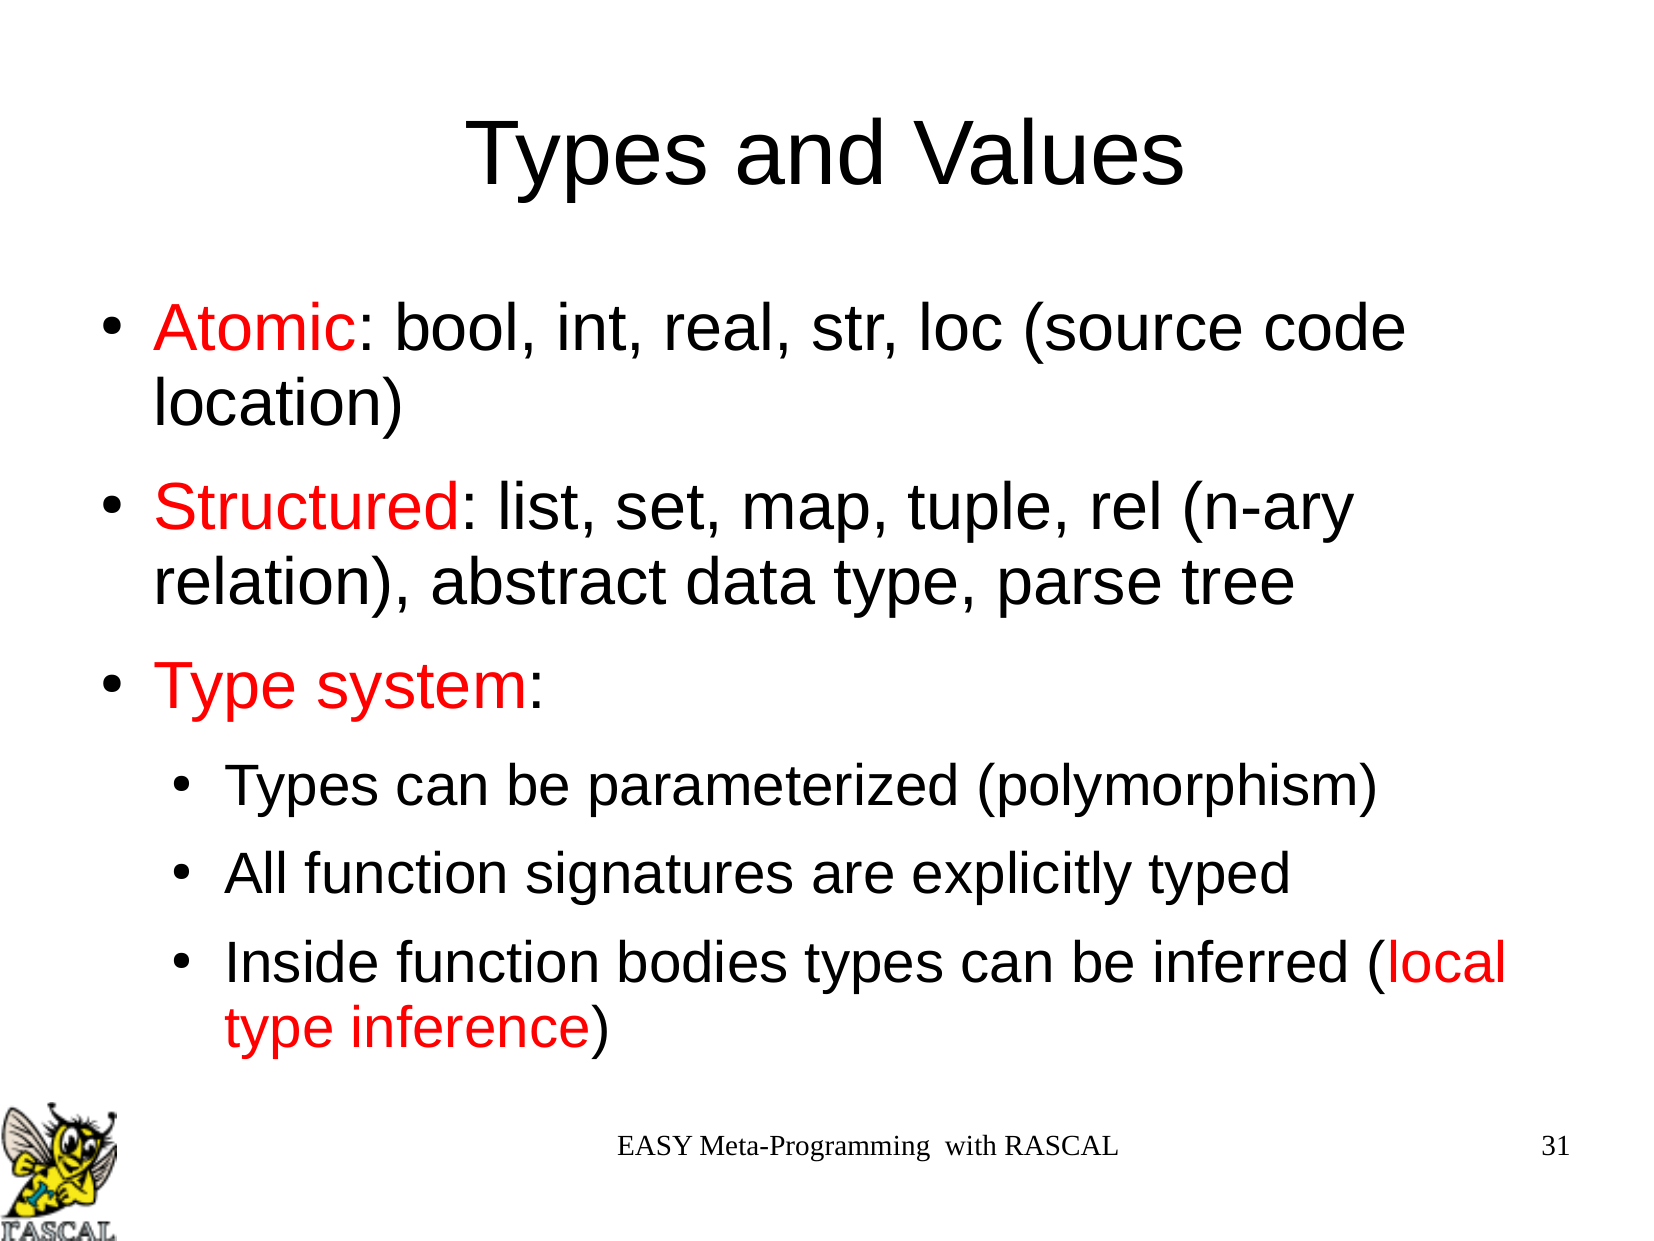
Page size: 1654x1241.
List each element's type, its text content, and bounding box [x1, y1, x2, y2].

picture [0, 1102, 117, 1241]
list Atomic: bool, int, real, str, loc (source code location) Structured: list, set, map, tuple, rel (n-ary relation), abstract data type, parse tree Type system: Types can be parameterized (polymorphism) All function signatures are explicitly typed Inside function bodies types can be inferred (local type inference) [82, 290, 1571, 1109]
title Types and Values [82, 56, 1571, 249]
